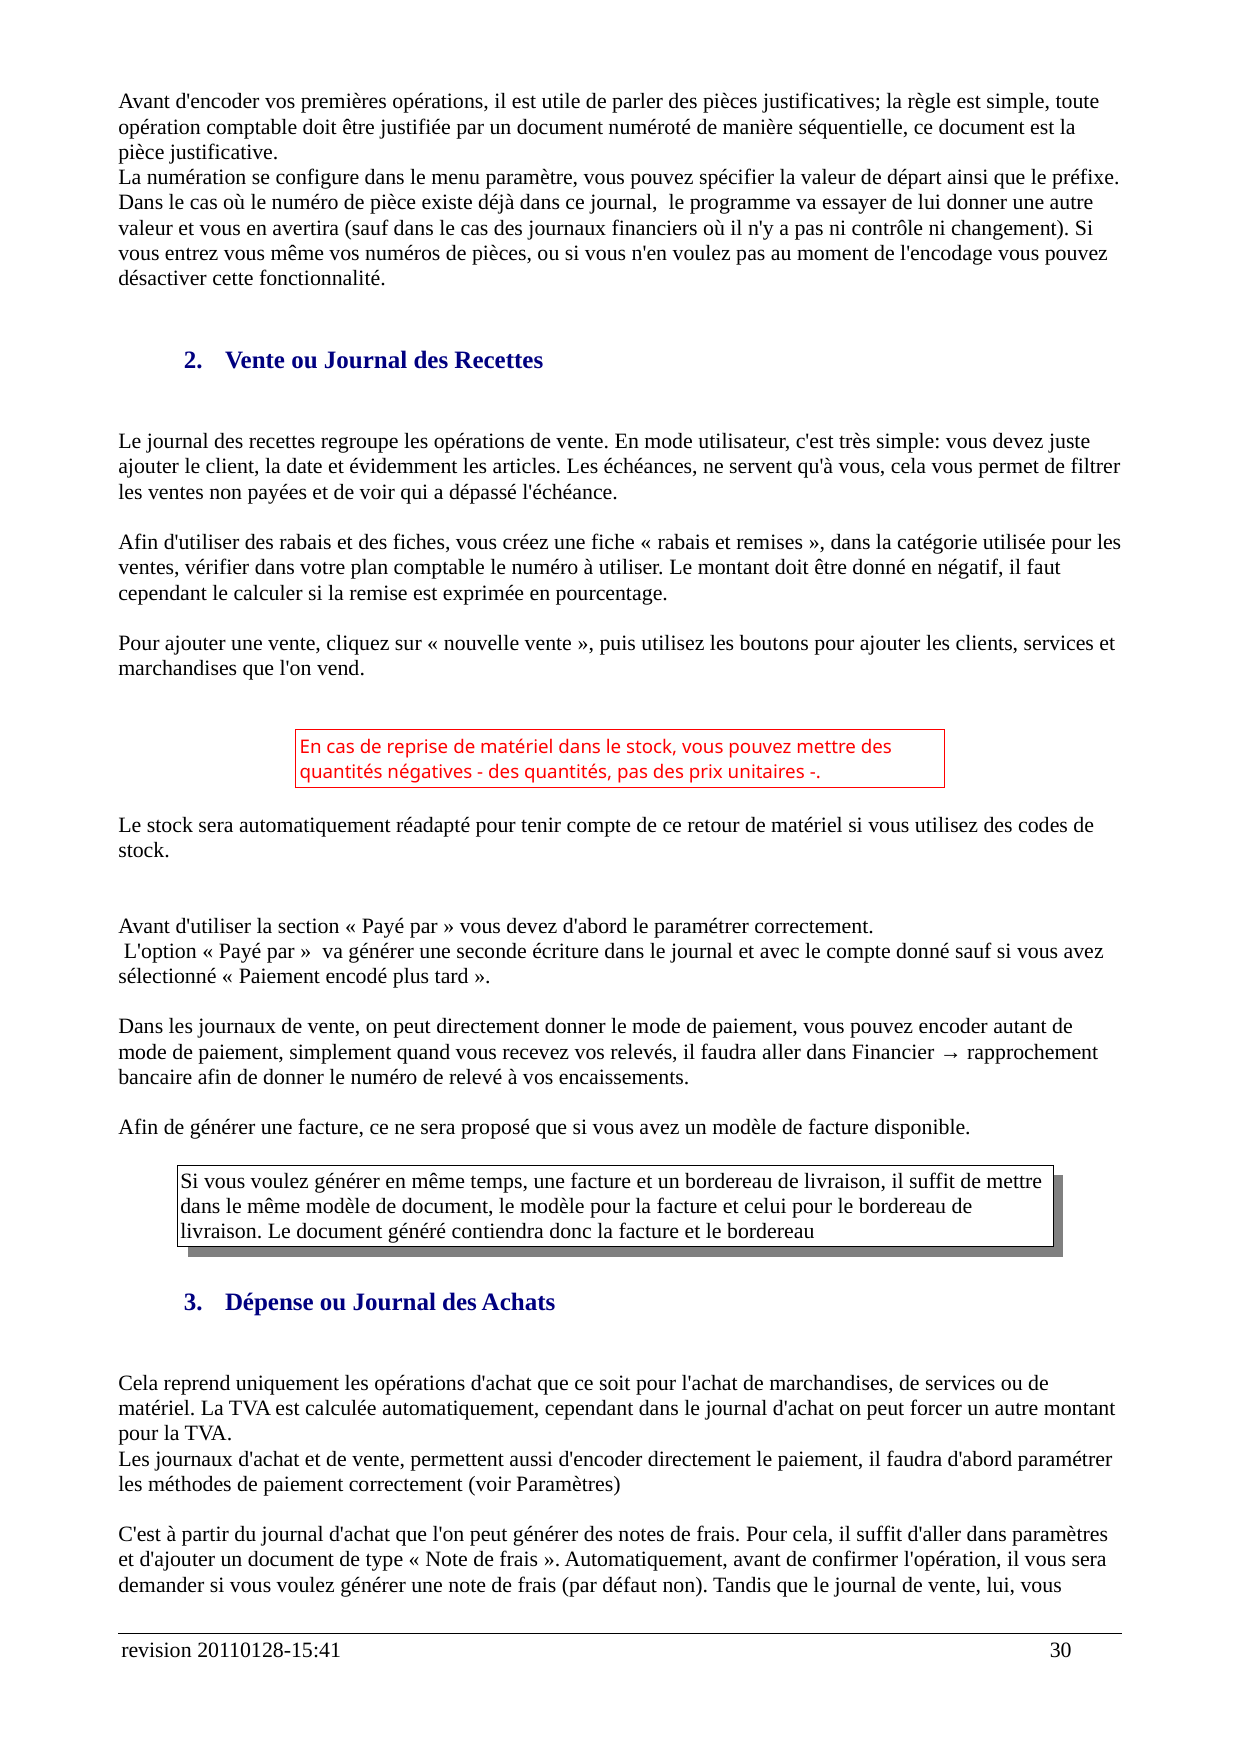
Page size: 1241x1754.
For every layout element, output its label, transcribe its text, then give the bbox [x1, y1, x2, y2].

text Le stock sera automatiquement réadapté pour tenir compte de ce retour de matériel si vous utilisez des codes de stock. [118, 812, 1122, 862]
text Le journal des recettes regroupe les opérations de vente. En mode utilisateur, c'est très simple: vous devez juste ajouter le client, la date et évidemment les articles. Les échéances, ne servent qu'à vous, cela vous permet de filtrer les ventes non payées et de voir qui a dépassé l'échéance. [118, 428, 1122, 504]
text Avant d'utiliser la section « Payé par » vous devez d'abord le paramétrer correctement. [118, 913, 1122, 938]
text Dans les journaux de vente, on peut directement donner le mode de paiement, vous pouvez encoder autant de mode de paiement, simplement quand vous recevez vos relevés, il faudra aller dans Financier → rapprochement bancaire afin de donner le numéro de relevé à vos encaissements. [118, 1013, 1122, 1089]
text La numération se configure dans le menu paramètre, vous pouvez spécifier la valeur de départ ainsi que le préfixe. Dans le cas où le numéro de pièce existe déjà dans ce journal, le programme va essayer de lui donner une autre valeur et vous en avertira (sauf dans le cas des journaux financiers où il n'y a pas ni contrôle ni changement). Si vous entrez vous même vos numéros de pièces, ou si vous n'en voulez pas au moment de l'encodage vous pouvez désactiver cette fonctionnalité. [118, 164, 1122, 290]
subtitle Vente ou Journal des Recettes [177, 345, 1122, 374]
text Avant d'encoder vos premières opérations, il est utile de parler des pièces justificatives; la règle est simple, toute opération comptable doit être justifiée par un document numéroté de manière séquentielle, ce document est la pièce justificative. [118, 88, 1122, 164]
text Pour ajouter une vente, cliquez sur « nouvelle vente », puis utilisez les boutons pour ajouter les clients, services et marchandises que l'on vend. [118, 630, 1122, 680]
subtitle Dépense ou Journal des Achats [177, 1287, 1122, 1315]
text Si vous voulez générer en même temps, une facture et un bordereau de livraison, il suffit de mettre dans le même modèle de document, le modèle pour la facture et celui pour le bordereau de livraison. Le document généré contiendra donc la facture et le bordereau [178, 1166, 1052, 1246]
text L'option « Payé par » va générer une seconde écriture dans le journal et avec le compte donné sauf si vous avez sélectionné « Paiement encodé plus tard ». [118, 938, 1122, 988]
text Les journaux d'achat et de vente, permettent aussi d'encoder directement le paiement, il faudra d'abord paramétrer les méthodes de paiement correctement (voir Paramètres) [118, 1446, 1122, 1496]
text Afin d'utiliser des rabais et des fiches, vous créez une fiche « rabais et remises », dans la catégorie utilisée pour les ventes, vérifier dans votre plan comptable le numéro à utiliser. Le montant doit être donné en négatif, il faut cependant le calculer si la remise est exprimée en pourcentage. [118, 529, 1122, 605]
text Afin de générer une facture, ce ne sera proposé que si vous avez un modèle de facture disponible. [118, 1114, 1122, 1139]
text En cas de reprise de matériel dans le stock, vous pouvez mettre des quantités négatives - des quantités, pas des prix unitaires -. [296, 730, 944, 787]
text Cela reprend uniquement les opérations d'achat que ce soit pour l'achat de marchandises, de services ou de matériel. La TVA est calculée automatiquement, cependant dans le journal d'achat on peut forcer un autre montant pour la TVA. [118, 1370, 1122, 1446]
text C'est à partir du journal d'achat que l'on peut générer des notes de frais. Pour cela, il suffit d'aller dans paramètres et d'ajouter un document de type « Note de frais ». Automatiquement, avant de confirmer l'opération, il vous sera demander si vous voulez générer une note de frais (par défaut non). Tandis que le journal de vente, lui, vous [118, 1521, 1122, 1597]
